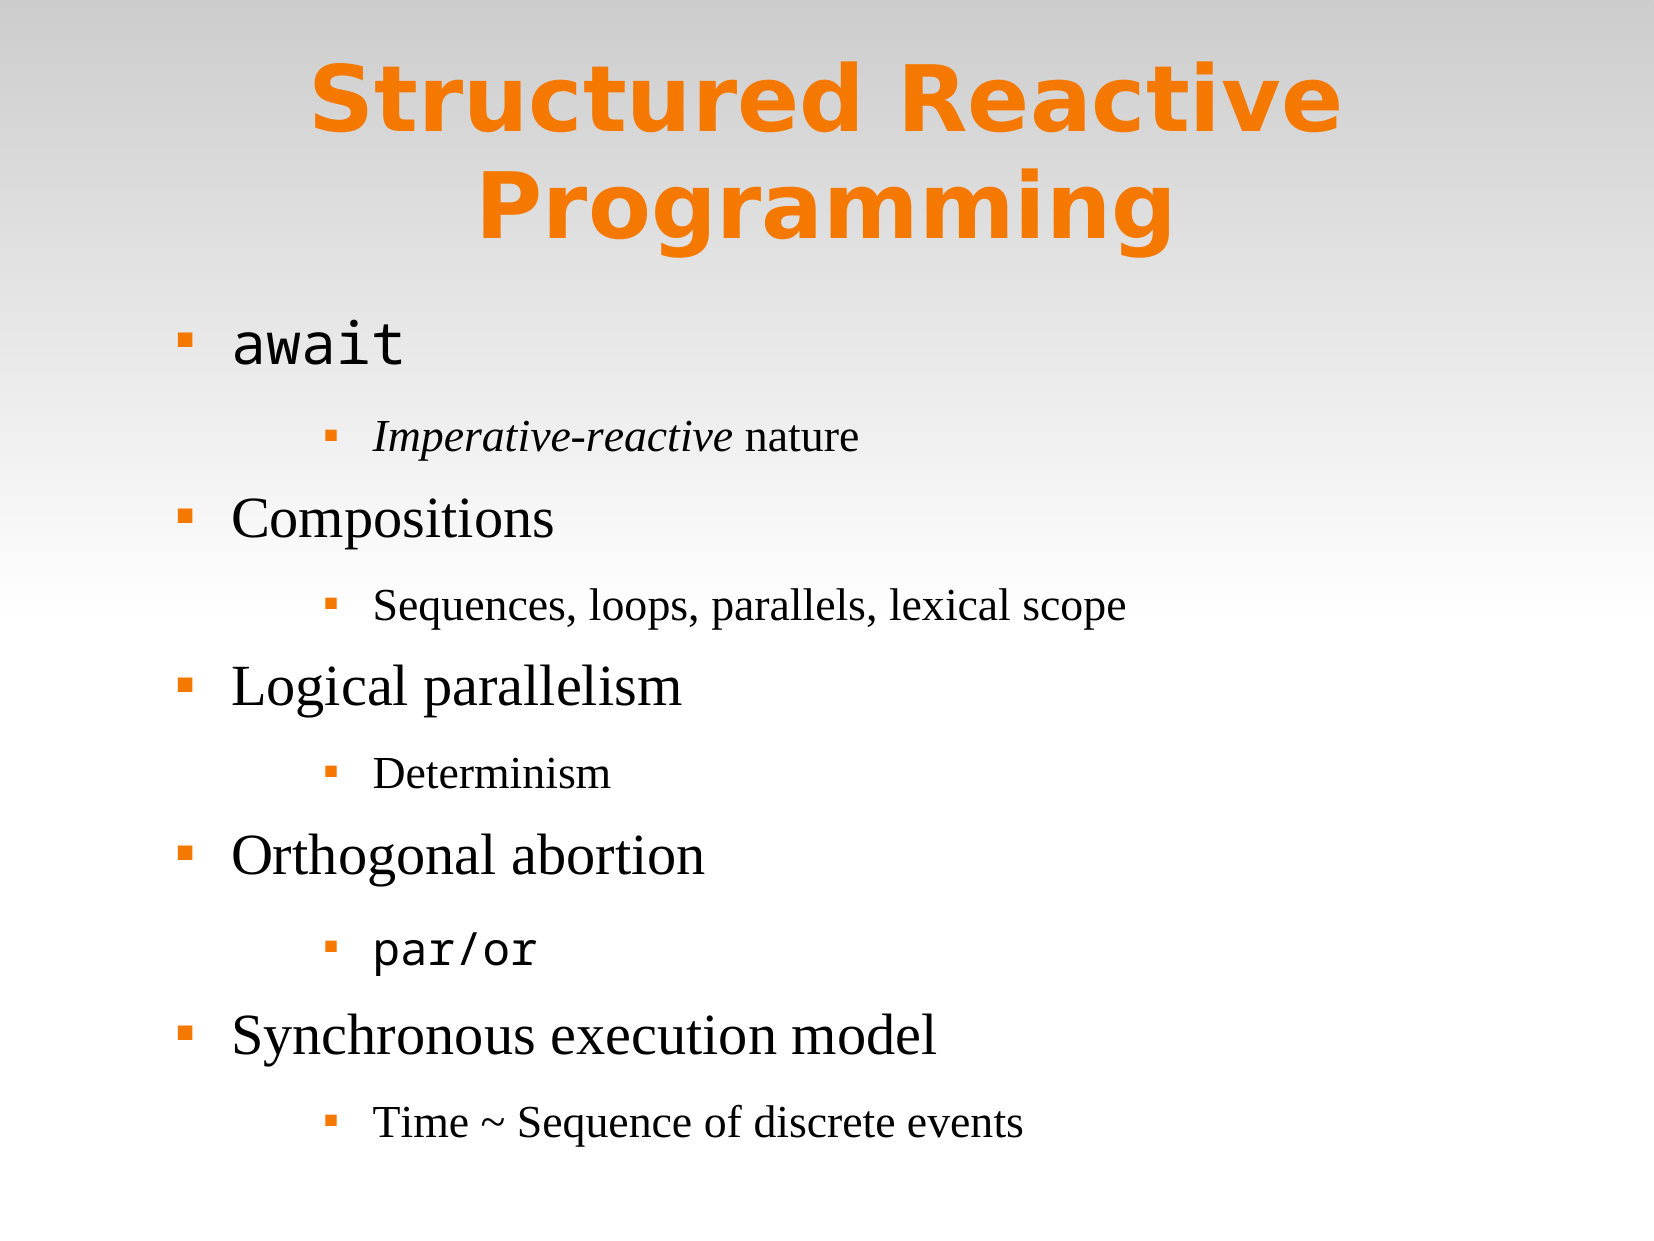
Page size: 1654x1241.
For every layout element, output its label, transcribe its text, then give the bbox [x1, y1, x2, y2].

title Structured Reactive Programming [82, 45, 1571, 261]
list await Imperative-reactive nature Compositions Sequences, loops, parallels, lexical scope Logical parallelism Determinism Orthogonal abortion par/or Synchronous execution model Time ~ Sequence of discrete events [89, 302, 1538, 1241]
